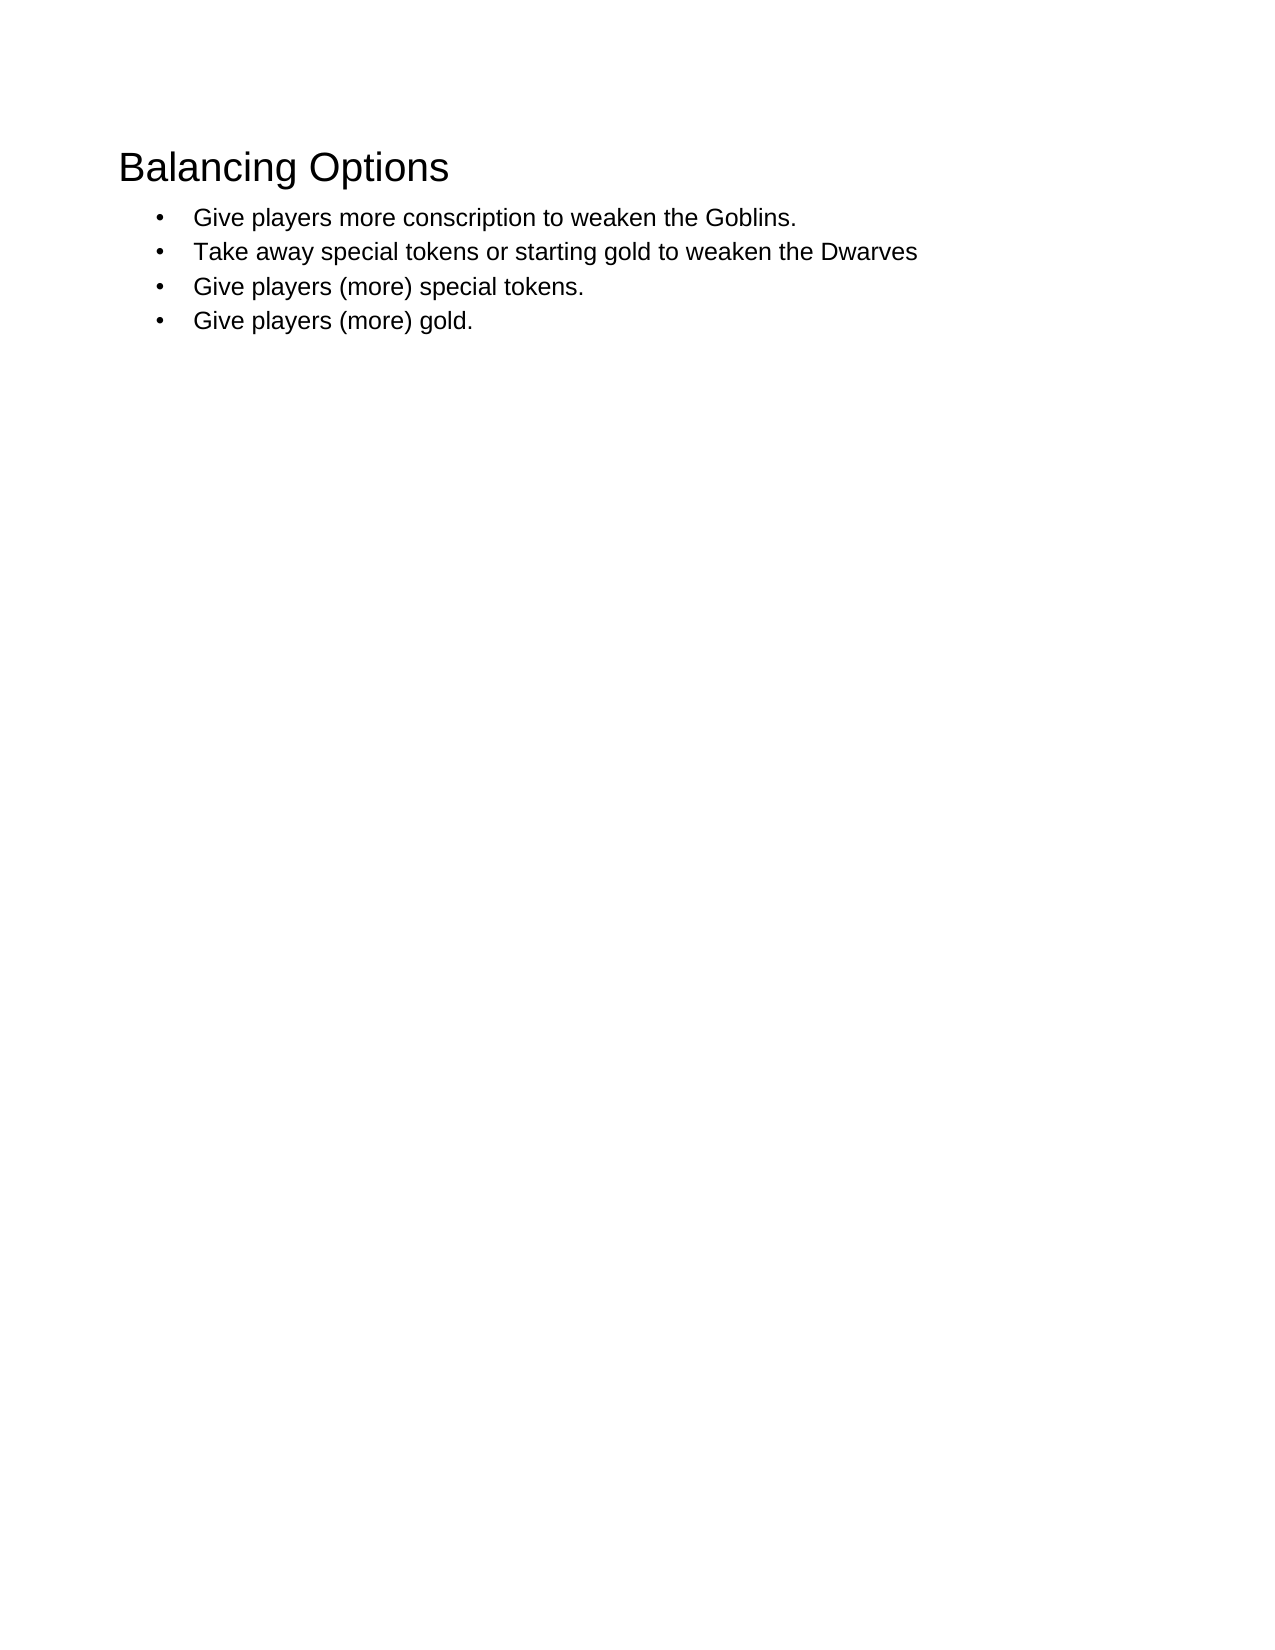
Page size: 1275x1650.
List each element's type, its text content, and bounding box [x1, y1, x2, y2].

list Give players (more) special tokens. [156, 272, 1157, 301]
list Take away special tokens or starting gold to weaken the Dwarves [156, 237, 1157, 266]
list Give players (more) gold. [156, 306, 1157, 335]
subtitle Balancing Options [118, 143, 1157, 190]
list Give players more conscription to weaken the Goblins. [156, 203, 1157, 231]
